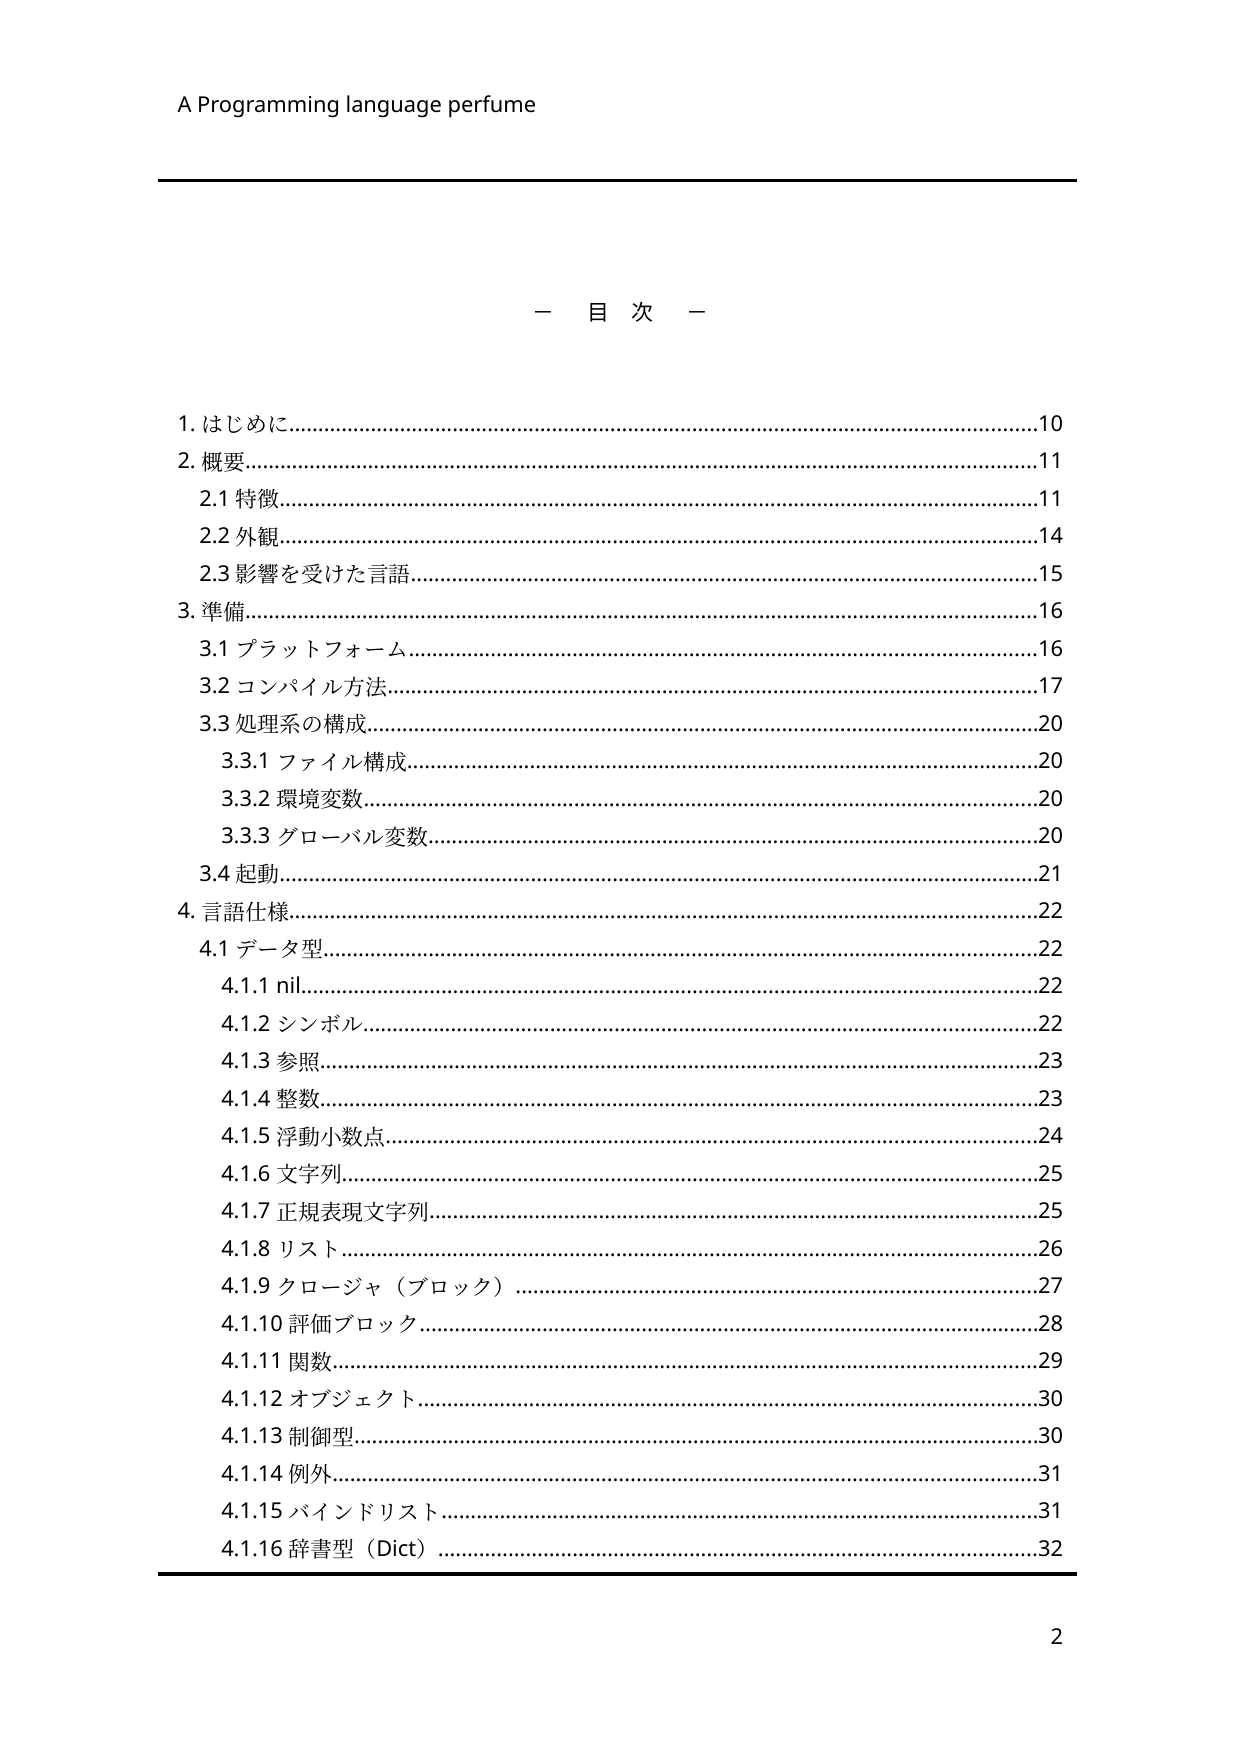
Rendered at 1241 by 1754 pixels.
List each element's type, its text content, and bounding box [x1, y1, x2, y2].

text 4.1.12 オブジェクト 30 [221, 1379, 1063, 1417]
text － 目 次 － [177, 292, 1063, 329]
text 4.1.6 文字列 25 [221, 1154, 1063, 1192]
text 1. はじめに 10 [177, 404, 1063, 442]
text 2.3 影響を受けた言語 15 [199, 554, 1063, 592]
text 2.1 特徴 11 [199, 479, 1063, 517]
text 4.1.2 シンボル 22 [221, 1004, 1063, 1042]
text 4.1.7 正規表現文字列 25 [221, 1192, 1063, 1229]
text 4.1.1 nil 22 [221, 967, 1063, 1004]
text 4. 言語仕様 22 [177, 892, 1063, 929]
text 3.3 処理系の構成 20 [199, 704, 1063, 742]
text 4.1.10 評価ブロック 28 [221, 1304, 1063, 1342]
text 4.1.14 例外 31 [221, 1454, 1063, 1492]
text 4.1.13 制御型 30 [221, 1417, 1063, 1454]
text 3.1 プラットフォーム 16 [199, 629, 1063, 667]
text 3.4 起動 21 [199, 854, 1063, 892]
text 4.1.8 リスト 26 [221, 1229, 1063, 1267]
text 4.1.9 クロージャ（ブロック） 27 [221, 1267, 1063, 1304]
text 4.1 データ型 22 [199, 929, 1063, 967]
text 3.3.2 環境変数 20 [221, 779, 1063, 817]
text 4.1.3 参照 23 [221, 1042, 1063, 1079]
text 4.1.15 バインドリスト 31 [221, 1492, 1063, 1529]
text 4.1.11 関数 29 [221, 1342, 1063, 1379]
text 2. 概要 11 [177, 442, 1063, 479]
text 2.2 外観 14 [199, 517, 1063, 554]
text 4.1.5 浮動小数点 24 [221, 1117, 1063, 1154]
text 3.3.3 グローバル変数 20 [221, 817, 1063, 854]
text 4.1.16 辞書型（Dict） 32 [221, 1529, 1063, 1567]
text 3.3.1 ファイル構成 20 [221, 742, 1063, 779]
text 3.2 コンパイル方法 17 [199, 667, 1063, 704]
text 4.1.4 整数 23 [221, 1079, 1063, 1117]
text 3. 準備 16 [177, 592, 1063, 629]
